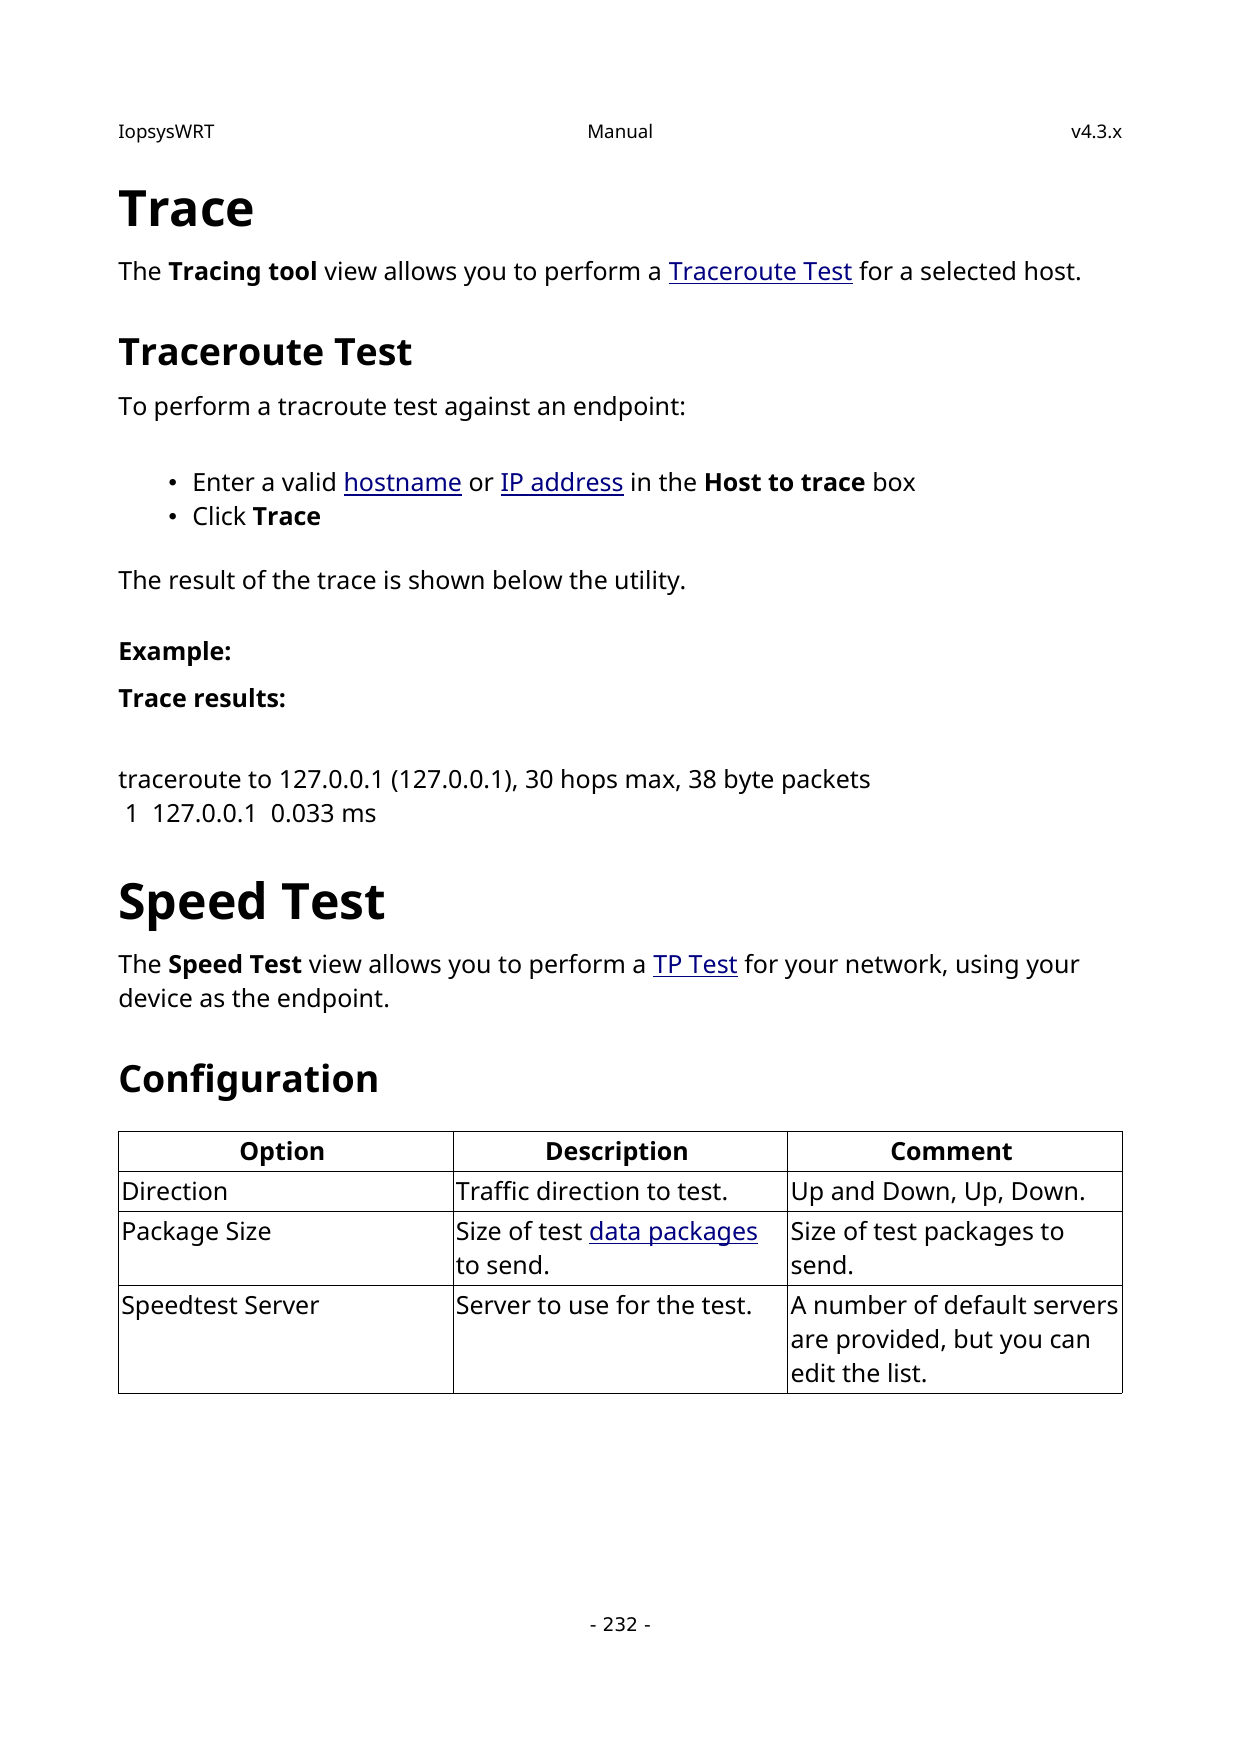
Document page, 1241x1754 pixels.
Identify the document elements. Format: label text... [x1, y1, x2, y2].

list Enter a valid hostname or IP address in the Host to trace box [177, 465, 1122, 499]
table_cell A number of default servers are provided, but you can edit the list. [788, 1286, 1122, 1393]
text traceroute to 127.0.0.1 (127.0.0.1), 30 hops max, 38 byte packets 1 127.0.0.1 0.033 ms [118, 727, 1122, 829]
table_cell Direction [119, 1172, 453, 1211]
text Trace results: [118, 681, 1122, 715]
subtitle Example: [118, 634, 1122, 668]
table_cell Traffic direction to test. [454, 1172, 787, 1211]
text The Speed Test view allows you to perform a TP Test for your network, using your device as the endpoint. [118, 947, 1122, 1015]
subtitle Configuration [118, 1052, 1122, 1103]
table_cell Server to use for the test. [454, 1286, 787, 1393]
text The result of the trace is shown below the utility. [118, 562, 1122, 597]
list Click Trace [177, 499, 1122, 533]
table_cell Speedtest Server [119, 1286, 453, 1393]
table_header Comment [788, 1132, 1122, 1171]
subtitle Traceroute Test [118, 325, 1122, 376]
table_cell Size of test data packages to send. [454, 1212, 787, 1285]
subtitle Speed Test [118, 866, 1122, 934]
table_cell Up and Down, Up, Down. [788, 1172, 1122, 1211]
table_cell Size of test packages to send. [788, 1212, 1122, 1285]
table_cell Package Size [119, 1212, 453, 1285]
subtitle Trace [118, 173, 1122, 241]
table_header Option [119, 1132, 453, 1171]
text The Tracing tool view allows you to perform a Traceroute Test for a selected host. [118, 254, 1122, 288]
table_header Description [454, 1132, 787, 1171]
text To perform a tracroute test against an endpoint: [118, 389, 1122, 423]
